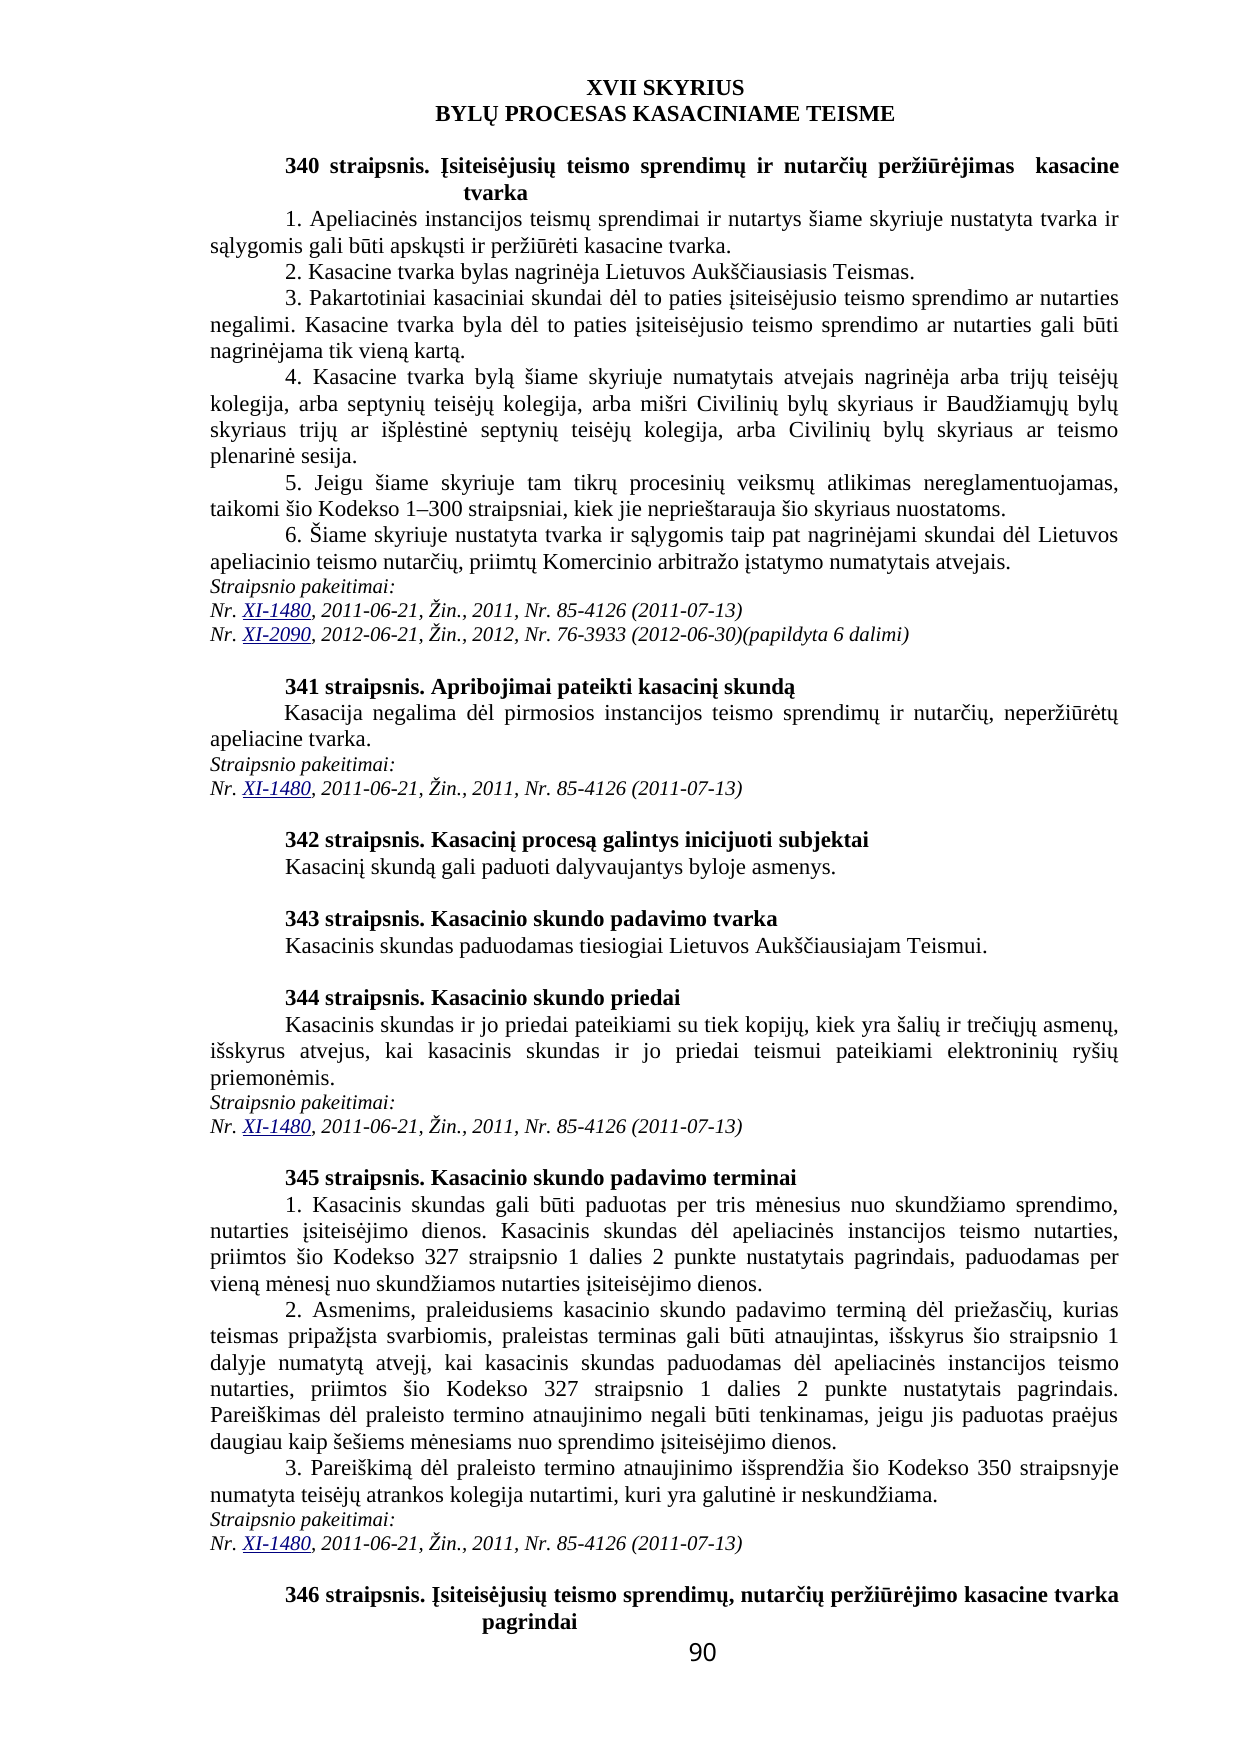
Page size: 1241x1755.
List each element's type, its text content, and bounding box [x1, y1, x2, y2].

text Kasacinis skundas ir jo priedai pateikiami su tiek kopijų, kiek yra šalių ir trečiųjų asmenų, išskyrus atvejus, kai kasacinis skundas ir jo priedai teismui pateikiami elektroninių ryšių priemonėmis. [210, 1011, 1120, 1090]
subtitle XVII SKYRIUS [210, 73, 1120, 100]
text 346 straipsnis. Įsiteisėjusių teismo sprendimų, nutarčių peržiūrėjimo kasacine tvarka pagrindai [285, 1581, 1120, 1634]
text Straipsnio pakeitimai: [210, 1090, 1120, 1114]
text 340 straipsnis. Įsiteisėjusių teismo sprendimų ir nutarčių peržiūrėjimas kasacine tvarka [285, 153, 1120, 205]
text 345 straipsnis. Kasacinio skundo padavimo terminai [210, 1164, 1120, 1191]
text Nr. XI-1480, 2011-06-21, Žin., 2011, Nr. 85-4126 (2011-07-13) [210, 1114, 1120, 1138]
text 1. Kasacinis skundas gali būti paduotas per tris mėnesius nuo skundžiamo sprendimo, nutarties įsiteisėjimo dienos. Kasacinis skundas dėl apeliacinės instancijos teismo nutarties, priimtos šio Kodekso 327 straipsnio 1 dalies 2 punkte nustatytais pagrindais, paduodamas per vieną mėnesį nuo skundžiamos nutarties įsiteisėjimo dienos. [210, 1191, 1120, 1296]
text 341 straipsnis. Apribojimai pateikti kasacinį skundą [210, 673, 1120, 699]
text Kasacija negalima dėl pirmosios instancijos teismo sprendimų ir nutarčių, neperžiūrėtų apeliacine tvarka. [210, 699, 1120, 752]
text 343 straipsnis. Kasacinio skundo padavimo tvarka [210, 905, 1120, 932]
subtitle Kasacinis skundas paduodamas tiesiogiai Lietuvos Aukščiausiajam Teismui. [210, 932, 1120, 958]
text 5. Jeigu šiame skyriuje tam tikrų procesinių veiksmų atlikimas nereglamentuojamas, taikomi šio Kodekso 1–300 straipsniai, kiek jie neprieštarauja šio skyriaus nuostatoms. [210, 469, 1120, 522]
text 6. Šiame skyriuje nustatyta tvarka ir sąlygomis taip pat nagrinėjami skundai dėl Lietuvos apeliacinio teismo nutarčių, priimtų Komercinio arbitražo įstatymo numatytais atvejais. [210, 522, 1120, 574]
text Straipsnio pakeitimai: [210, 574, 1120, 598]
text Kasacinį skundą gali paduoti dalyvaujantys byloje asmenys. [210, 853, 1120, 879]
text 344 straipsnis. Kasacinio skundo priedai [210, 984, 1120, 1011]
text Nr. XI-1480, 2011-06-21, Žin., 2011, Nr. 85-4126 (2011-07-13) [210, 598, 1120, 622]
text 1. Apeliacinės instancijos teismų sprendimai ir nutartys šiame skyriuje nustatyta tvarka ir sąlygomis gali būti apskųsti ir peržiūrėti kasacine tvarka. [210, 205, 1120, 258]
text 2. Kasacine tvarka bylas nagrinėja Lietuvos Aukščiausiasis Teismas. [210, 258, 1120, 284]
text 342 straipsnis. Kasacinį procesą galintys inicijuoti subjektai [210, 826, 1120, 853]
text Straipsnio pakeitimai: [210, 1507, 1120, 1531]
text Nr. XI-2090, 2012-06-21, Žin., 2012, Nr. 76-3933 (2012-06-30)(papildyta 6 dalimi) [210, 622, 1120, 646]
text Nr. XI-1480, 2011-06-21, Žin., 2011, Nr. 85-4126 (2011-07-13) [210, 776, 1120, 800]
subtitle BYLŲ PROCESAS KASACINIAME TEISME [210, 100, 1120, 126]
text 3. Pareiškimą dėl praleisto termino atnaujinimo išsprendžia šio Kodekso 350 straipsnyje numatyta teisėjų atrankos kolegija nutartimi, kuri yra galutinė ir neskundžiama. [210, 1454, 1120, 1507]
text 4. Kasacine tvarka bylą šiame skyriuje numatytais atvejais nagrinėja arba trijų teisėjų kolegija, arba septynių teisėjų kolegija, arba mišri Civilinių bylų skyriaus ir Baudžiamųjų bylų skyriaus trijų ar išplėstinė septynių teisėjų kolegija, arba Civilinių bylų skyriaus ar teismo plenarinė sesija. [210, 363, 1120, 469]
text Nr. XI-1480, 2011-06-21, Žin., 2011, Nr. 85-4126 (2011-07-13) [210, 1531, 1120, 1555]
text Straipsnio pakeitimai: [210, 752, 1120, 776]
text 3. Pakartotiniai kasaciniai skundai dėl to paties įsiteisėjusio teismo sprendimo ar nutarties negalimi. Kasacine tvarka byla dėl to paties įsiteisėjusio teismo sprendimo ar nutarties gali būti nagrinėjama tik vieną kartą. [210, 284, 1120, 363]
text 2. Asmenims, praleidusiems kasacinio skundo padavimo terminą dėl priežasčių, kurias teismas pripažįsta svarbiomis, praleistas terminas gali būti atnaujintas, išskyrus šio straipsnio 1 dalyje numatytą atvejį, kai kasacinis skundas paduodamas dėl apeliacinės instancijos teismo nutarties, priimtos šio Kodekso 327 straipsnio 1 dalies 2 punkte nustatytais pagrindais. Pareiškimas dėl praleisto termino atnaujinimo negali būti tenkinamas, jeigu jis paduotas praėjus daugiau kaip šešiems mėnesiams nuo sprendimo įsiteisėjimo dienos. [210, 1296, 1120, 1454]
